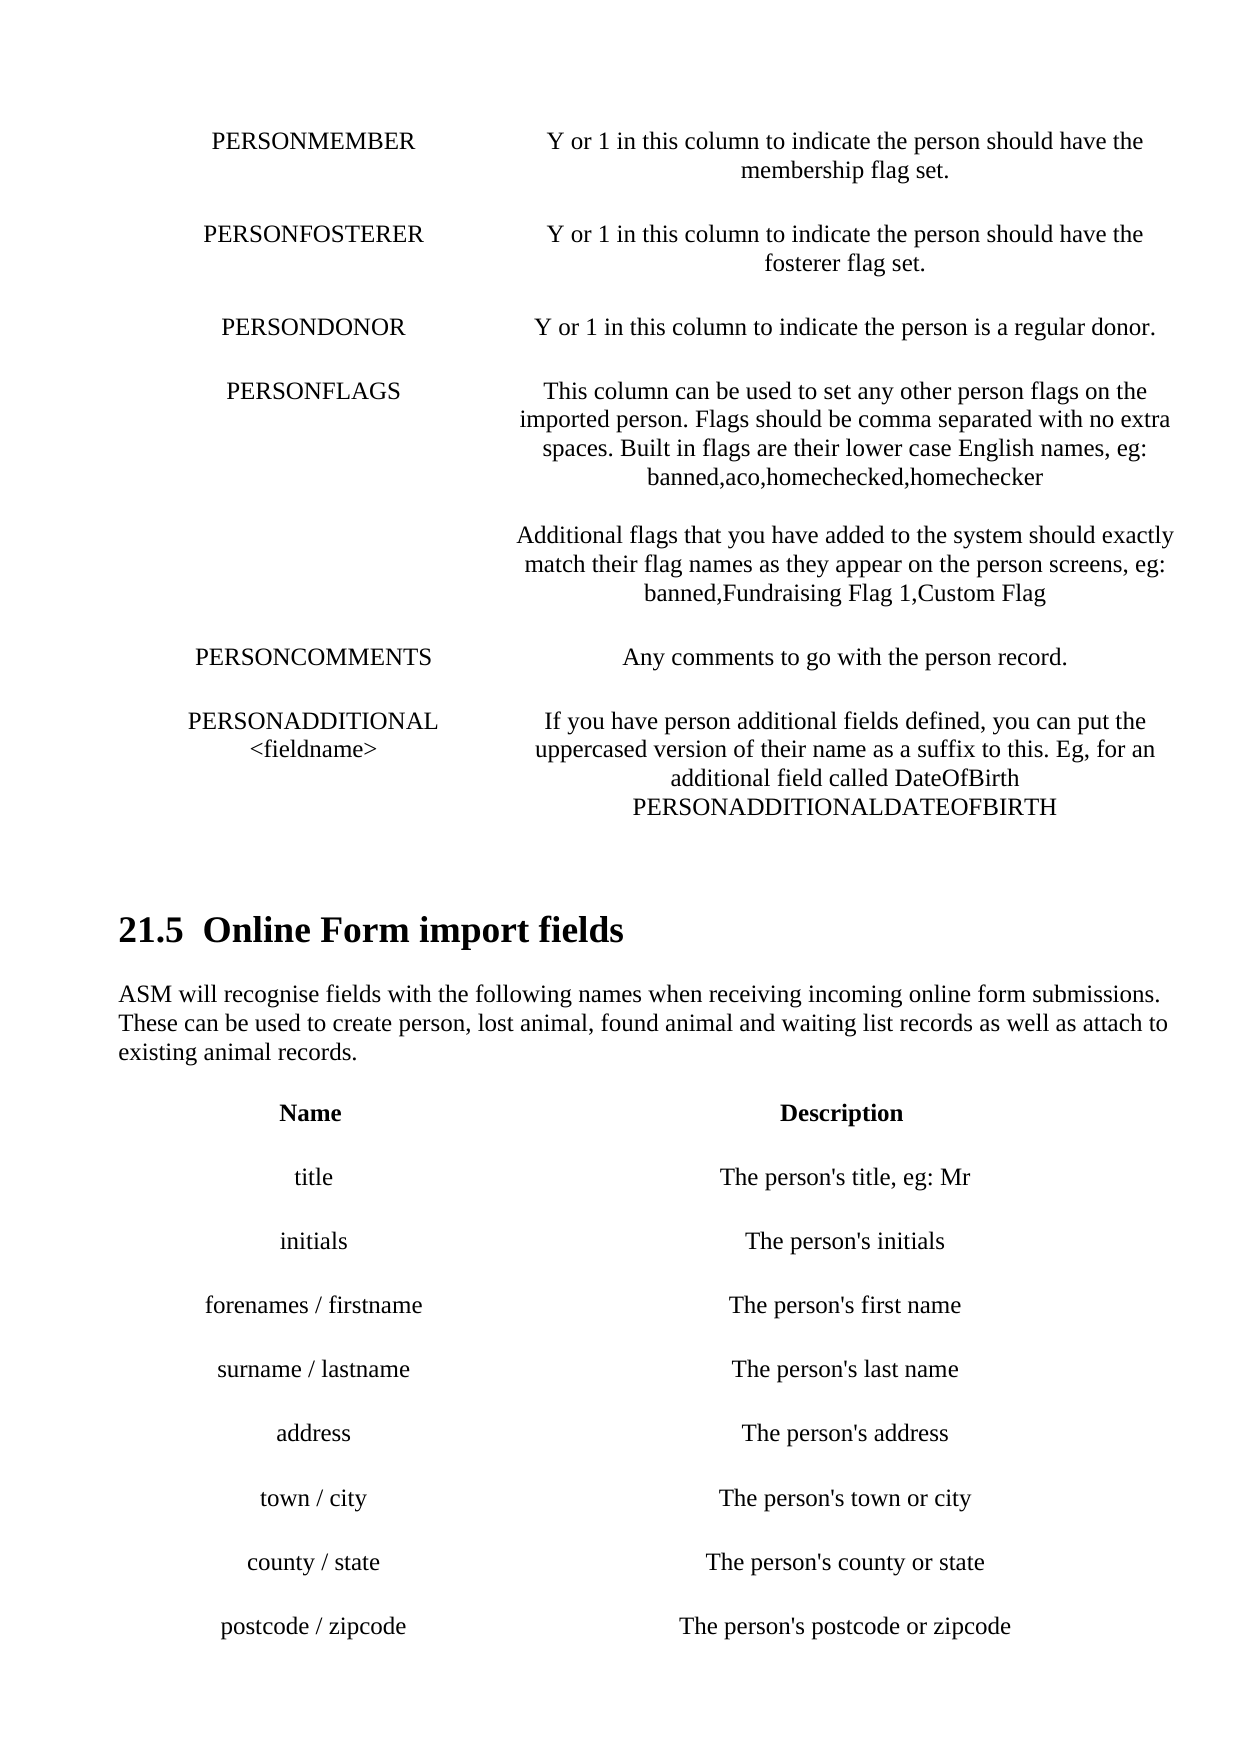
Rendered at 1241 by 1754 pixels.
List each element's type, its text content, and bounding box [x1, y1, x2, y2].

subtitle Online Form import fields [118, 907, 1181, 950]
table_cell The person's initials [509, 1224, 1181, 1287]
table_header Name [118, 1095, 509, 1159]
table_cell Y or 1 in this column to indicate the person should have the fosterer flag set. [509, 216, 1181, 309]
table_cell PERSONCOMMENTS [118, 639, 509, 703]
table_cell The person's town or city [509, 1480, 1181, 1544]
table_cell This column can be used to set any other person flags on the imported person. Flags should be comma separated with no extra spaces. Built in flags are their lower case English names, eg: banned,aco,homechecked,homechecker Additional flags that you have added to the system should exactly match their flag names as they appear on the person screens, eg: banned,Fundraising Flag 1,Custom Flag [509, 373, 1181, 639]
table_cell Y or 1 in this column to indicate the person is a regular donor. [509, 309, 1181, 373]
table_cell PERSONMEMBER [118, 123, 509, 216]
table_cell The person's postcode or zipcode [509, 1608, 1181, 1672]
table_cell Y or 1 in this column to indicate the person should have the membership flag set. [509, 123, 1181, 216]
table_cell PERSONFOSTERER [118, 216, 509, 309]
table_cell initials [118, 1224, 509, 1287]
table_cell title [118, 1159, 509, 1223]
table_cell Any comments to go with the person record. [509, 639, 1181, 703]
table_cell [509, 59, 1181, 123]
table_cell address [118, 1416, 509, 1480]
table_cell The person's first name [509, 1288, 1181, 1352]
table_cell The person's title, eg: Mr [509, 1159, 1181, 1223]
text ASM will recognise fields with the following names when receiving incoming online form submissions. These can be used to create person, lost animal, found animal and waiting list records as well as attach to existing animal records. [118, 979, 1181, 1066]
table_cell [118, 59, 509, 123]
table_cell forenames / firstname [118, 1288, 509, 1352]
table_cell The person's last name [509, 1352, 1181, 1416]
table_cell postcode / zipcode [118, 1608, 509, 1672]
table_cell If you have person additional fields defined, you can put the uppercased version of their name as a suffix to this. Eg, for an additional field called DateOfBirth PERSONADDITIONALDATEOFBIRTH [509, 703, 1181, 853]
table_cell town / city [118, 1480, 509, 1544]
table_cell PERSONDONOR [118, 309, 509, 373]
table_cell PERSONFLAGS [118, 373, 509, 639]
table_cell county / state [118, 1544, 509, 1608]
table_cell surname / lastname [118, 1352, 509, 1416]
table_cell The person's address [509, 1416, 1181, 1480]
table_cell The person's county or state [509, 1544, 1181, 1608]
table_header Description [509, 1095, 1181, 1159]
table_cell PERSONADDITIONAL <fieldname> [118, 703, 509, 853]
